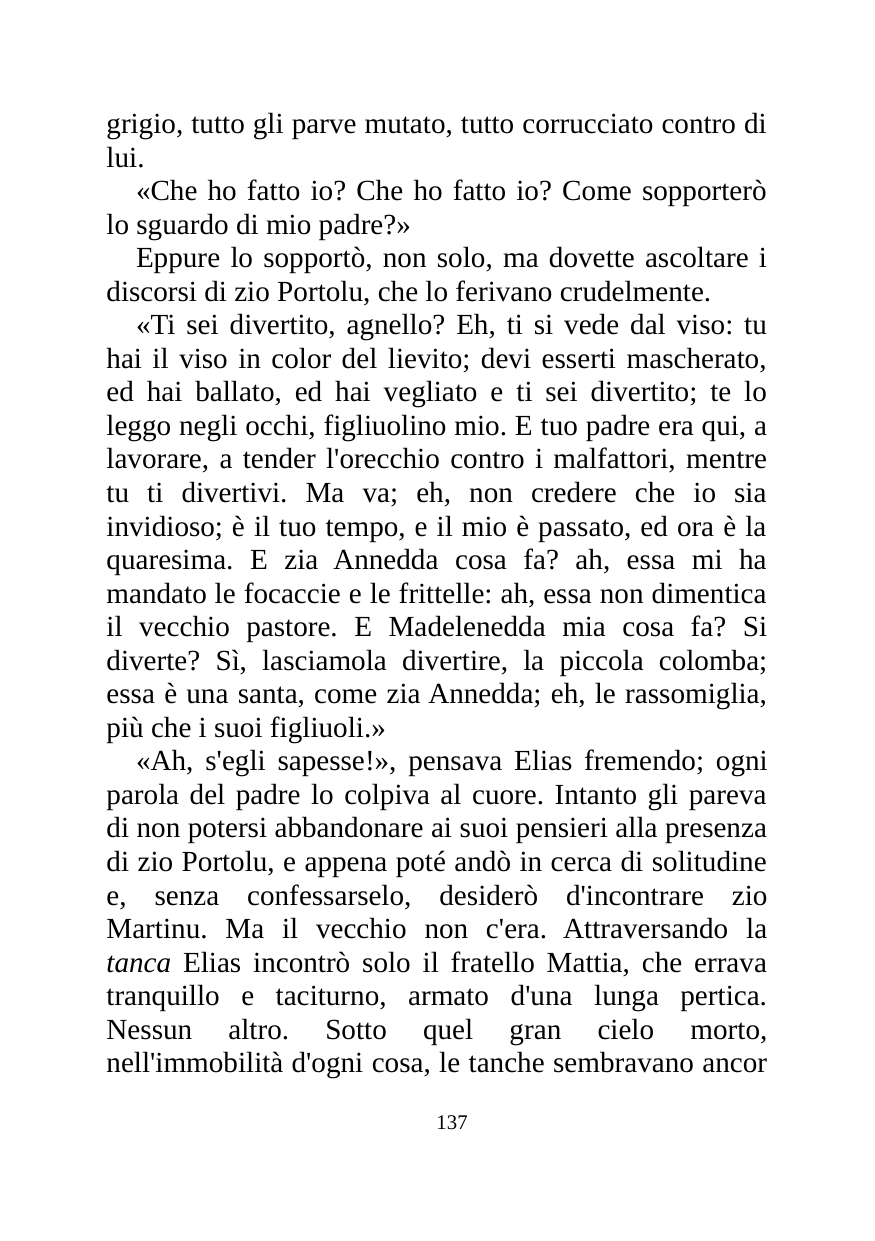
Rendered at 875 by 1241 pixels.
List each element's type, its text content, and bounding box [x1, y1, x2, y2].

text «Che ho fatto io? Che ho fatto io? Come sopporterò lo sguardo di mio padre?» [106, 173, 768, 240]
text «Ti sei divertito, agnello? Eh, ti si vede dal viso: tu hai il viso in color del lievito; devi esserti mascherato, ed hai ballato, ed hai vegliato e ti sei divertito; te lo leggo negli occhi, figliuolino mio. E tuo padre era qui, a lavorare, a tender l'orecchio contro i malfattori, mentre tu ti divertivi. Ma va; eh, non credere che io sia invidioso; è il tuo tempo, e il mio è passato, ed ora è la quaresima. E zia Annedda cosa fa? ah, essa mi ha mandato le focaccie e le frittelle: ah, essa non dimentica il vecchio pastore. E Madelenedda mia cosa fa? Si diverte? Sì, lasciamola divertire, la piccola colomba; essa è una santa, come zia Annedda; eh, le rassomiglia, più che i suoi figliuoli.» [106, 307, 768, 743]
text «Ah, s'egli sapesse!», pensava Elias fremendo; ogni parola del padre lo colpiva al cuore. Intanto gli pareva di non potersi abbandonare ai suoi pensieri alla presenza di zio Portolu, e appena poté andò in cerca di solitudine e, senza confessarselo, desiderò d'incontrare zio Martinu. Ma il vecchio non c'era. Attraversando la tanca Elias incontrò solo il fratello Mattia, che errava tranquillo e taciturno, armato d'una lunga pertica. Nessun altro. Sotto quel gran cielo morto, nell'immobilità d'ogni cosa, le tanche sembravano ancor [106, 743, 768, 1079]
text Eppure lo sopportò, non solo, ma dovette ascoltare i discorsi di zio Portolu, che lo ferivano crudelmente. [106, 240, 768, 307]
text grigio, tutto gli parve mutato, tutto corrucciato contro di lui. [106, 106, 768, 173]
